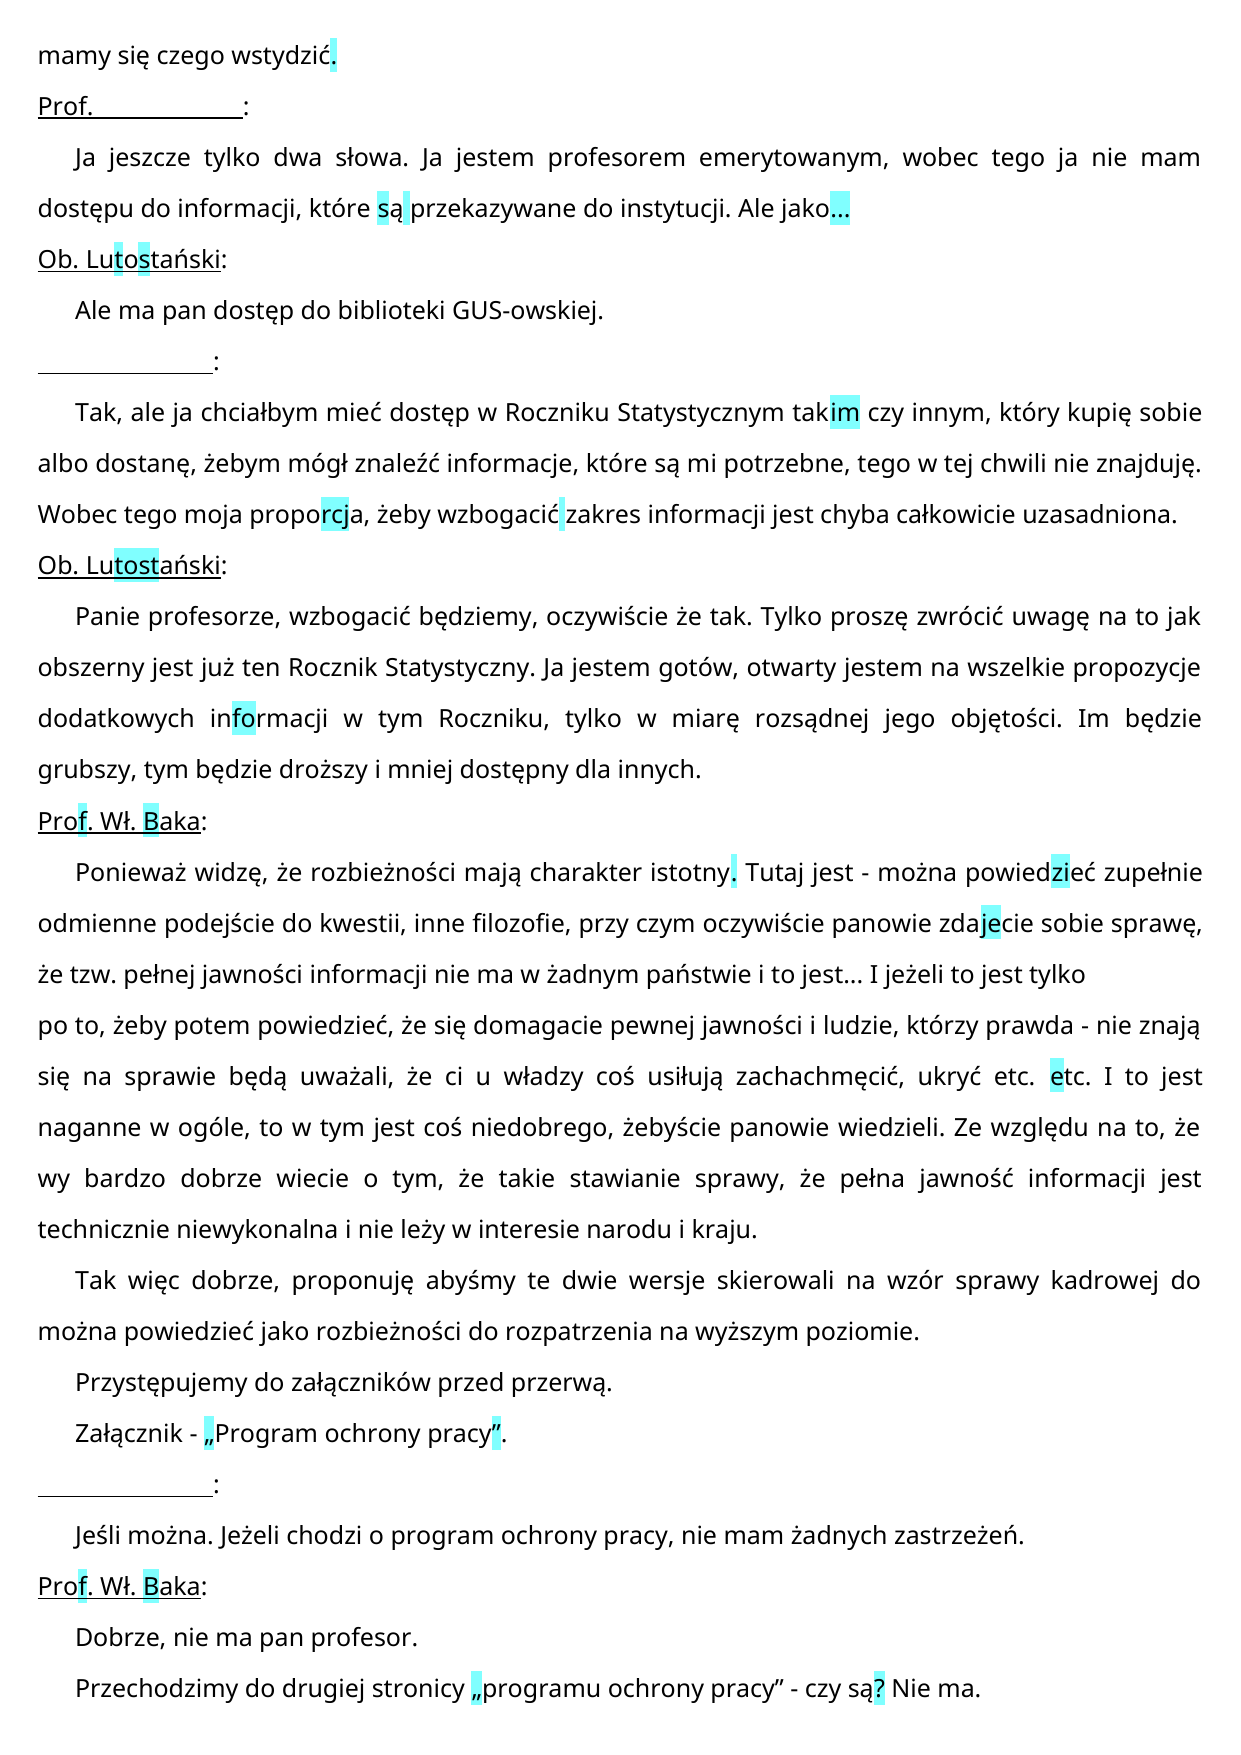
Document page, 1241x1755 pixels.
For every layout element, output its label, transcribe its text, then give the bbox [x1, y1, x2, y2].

text Prof. Wł. Baka: [37, 803, 1203, 837]
text Jeśli można. Jeżeli chodzi o program ochrony pracy, nie mam żadnych zastrzeżeń. [37, 1518, 1203, 1552]
text Załącznik - „Program ochrony pracy”. [37, 1416, 1203, 1450]
text Ja jeszcze tylko dwa słowa. Ja jestem profesorem emerytowanym, wobec tego ja nie mam dostępu do informacji, które są przekazywane do instytucji. Ale jako... [37, 139, 1203, 225]
text : [37, 1467, 1203, 1501]
text : [37, 344, 1203, 378]
text Ale ma pan dostęp do biblioteki GUS-owskiej. [37, 293, 1203, 327]
text Tak więc dobrze, proponuję abyśmy te dwie wersje skierowali na wzór sprawy kadrowej do można powiedzieć jako rozbieżności do rozpatrzenia na wyższym poziomie. [37, 1262, 1203, 1348]
text po to, żeby potem powiedzieć, że się domagacie pewnej jawności i ludzie, którzy prawda - nie znają się na sprawie będą uważali, że ci u władzy coś usiłują zachachmęcić, ukryć etc. etc. I to jest naganne w ogóle, to w tym jest coś niedobrego, żebyście panowie wiedzieli. Ze względu na to, że wy bardzo dobrze wiecie o tym, że takie stawianie sprawy, że pełna jawność informacji jest technicznie niewykonalna i nie leży w interesie narodu i kraju. [37, 1007, 1203, 1246]
text Prof. Wł. Baka: [37, 1569, 1203, 1603]
text Panie profesorze, wzbogacić będziemy, oczywiście że tak. Tylko proszę zwrócić uwagę na to jak obszerny jest już ten Rocznik Statystyczny. Ja jestem gotów, otwarty jestem na wszelkie propozycje dodatkowych informacji w tym Roczniku, tylko w miarę rozsądnej jego objętości. Im będzie grubszy, tym będzie droższy i mniej dostępny dla innych. [37, 599, 1203, 786]
text Przystępujemy do załączników przed przerwą. [37, 1364, 1203, 1399]
text mamy się czego wstydzić. [37, 37, 1203, 72]
text Ob. Lutostański: [37, 242, 1203, 276]
text Prof. : [37, 88, 1203, 123]
text Ob. Lutostański: [37, 548, 1203, 582]
text Tak, ale ja chciałbym mieć dostęp w Roczniku Statystycznym takim czy innym, który kupię sobie albo dostanę, żebym mógł znaleźć informacje, które są mi potrzebne, tego w tej chwili nie znajduję. Wobec tego moja proporcja, żeby wzbogacić zakres informacji jest chyba całkowicie uzasadniona. [37, 395, 1203, 531]
text Przechodzimy do drugiej stronicy „programu ochrony pracy” - czy są? Nie ma. [37, 1671, 1203, 1705]
text Dobrze, nie ma pan profesor. [37, 1620, 1203, 1654]
text Ponieważ widzę, że rozbieżności mają charakter istotny. Tutaj jest - można powiedzieć zupełnie odmienne podejście do kwestii, inne filozofie, przy czym oczywiście panowie zdajecie sobie sprawę, że tzw. pełnej jawności informacji nie ma w żadnym państwie i to jest... I jeżeli to jest tylko [37, 854, 1203, 990]
